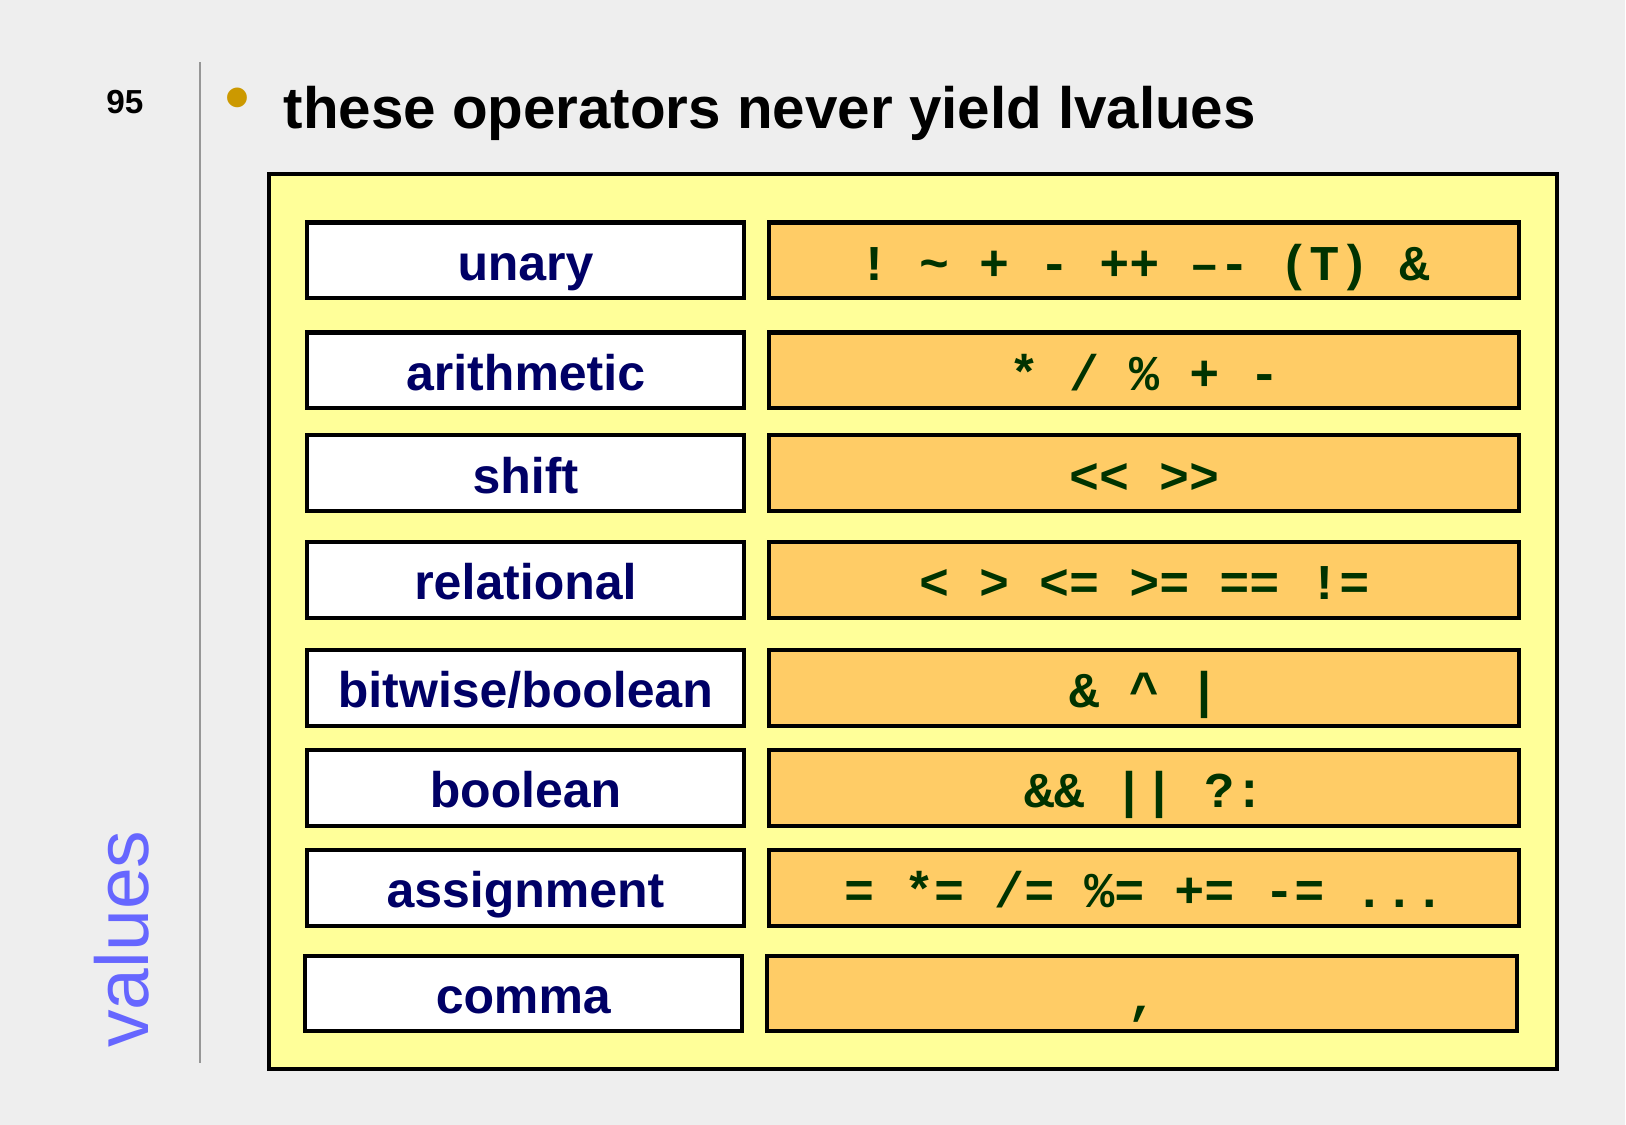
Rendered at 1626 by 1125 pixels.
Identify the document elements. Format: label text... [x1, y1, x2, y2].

list these operators never yield lvalues [212, 62, 1550, 1063]
text_box comma [304, 955, 743, 1032]
title values [50, 187, 188, 1063]
text_box [269, 174, 1557, 1070]
text_box , [767, 955, 1518, 1032]
